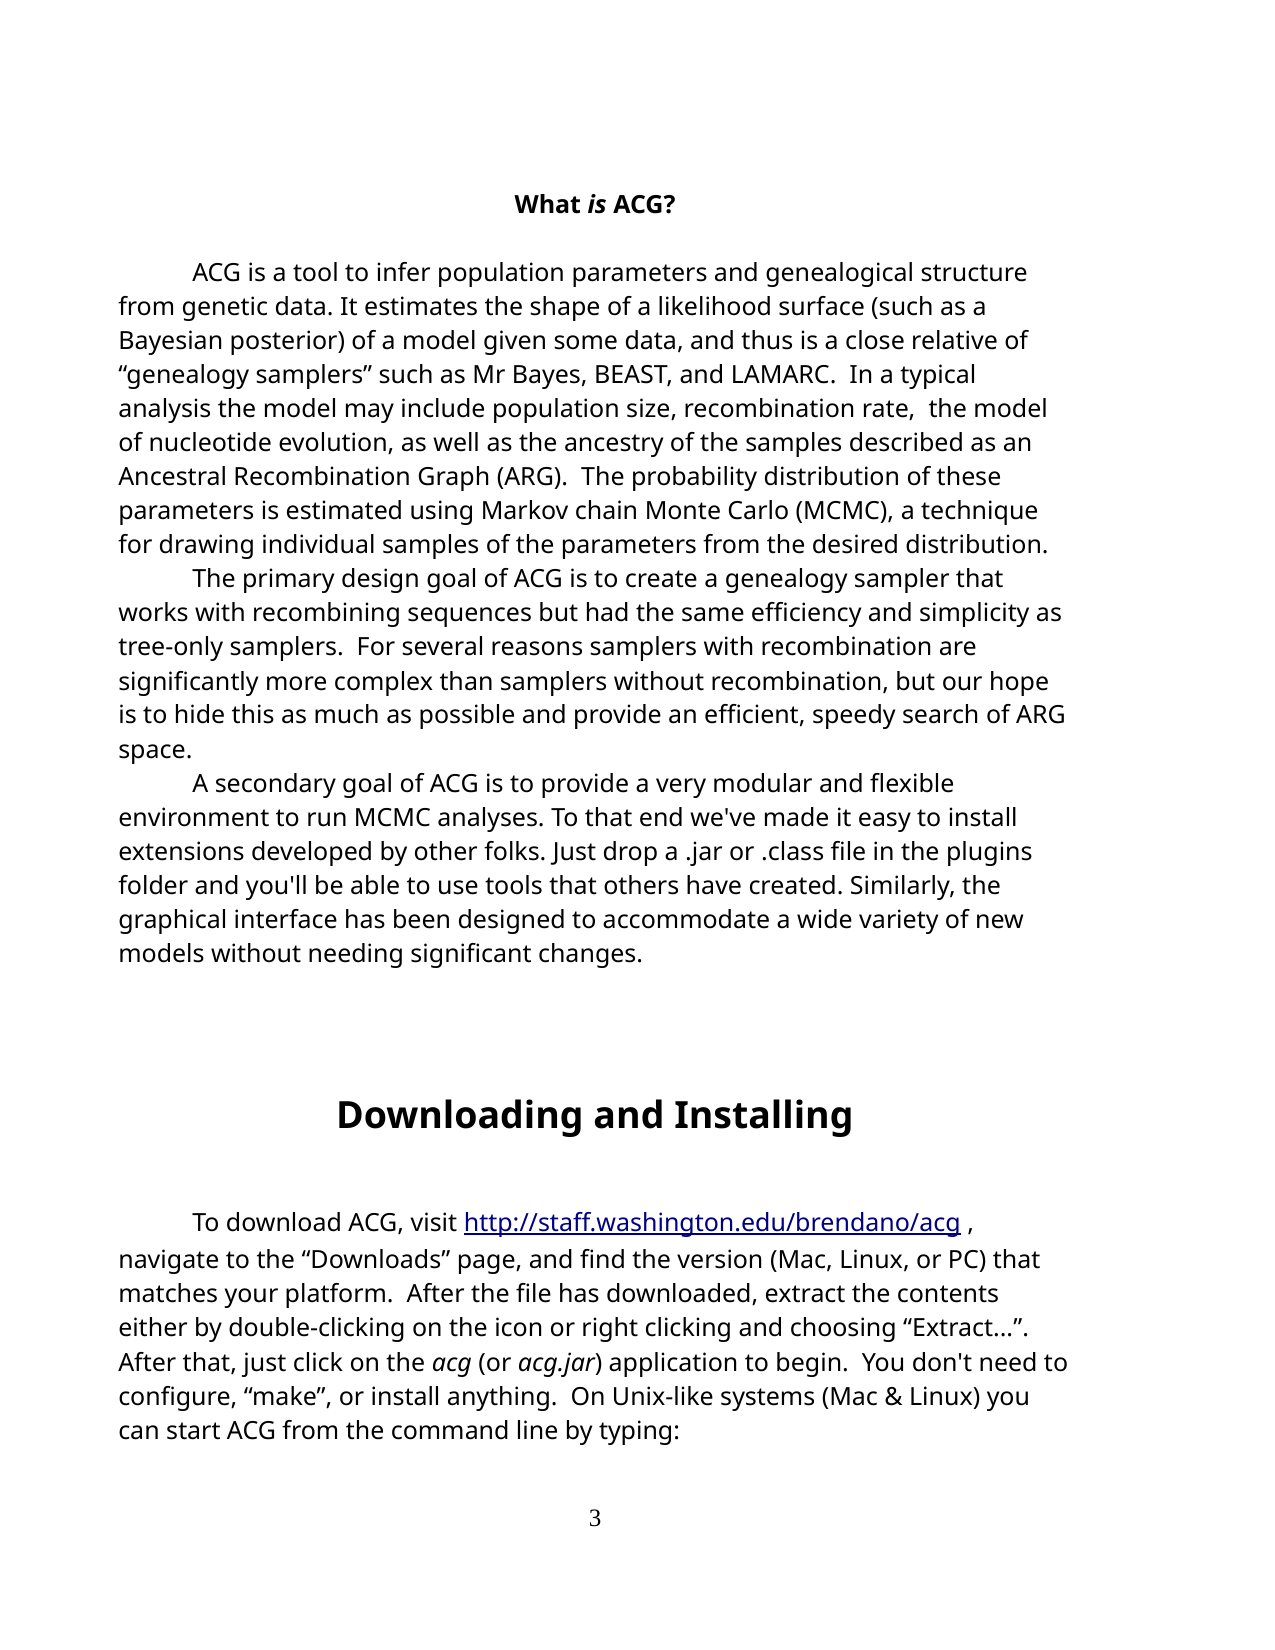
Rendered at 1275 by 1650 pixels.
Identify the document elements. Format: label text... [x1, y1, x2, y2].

text A secondary goal of ACG is to provide a very modular and flexible environment to run MCMC analyses. To that end we've made it easy to install extensions developed by other folks. Just drop a .jar or .class file in the plugins folder and you'll be able to use tools that others have created. Similarly, the graphical interface has been designed to accommodate a wide variety of new models without needing significant changes. [118, 765, 1071, 970]
text The primary design goal of ACG is to create a genealogy sampler that works with recombining sequences but had the same efficiency and simplicity as tree-only samplers. For several reasons samplers with recombination are significantly more complex than samplers without recombination, but our hope is to hide this as much as possible and provide an efficient, speedy search of ARG space. [118, 561, 1071, 765]
text ACG is a tool to infer population parameters and genealogical structure from genetic data. It estimates the shape of a likelihood surface (such as a Bayesian posterior) of a model given some data, and thus is a close relative of “genealogy samplers” such as Mr Bayes, BEAST, and LAMARC. In a typical analysis the model may include population size, recombination rate, the model of nucleotide evolution, as well as the ancestry of the samples described as an Ancestral Recombination Graph (ARG). The probability distribution of these parameters is estimated using Markov chain Monte Carlo (MCMC), a technique for drawing individual samples of the parameters from the desired distribution. [118, 254, 1071, 561]
text To download ACG, visit http://staff.washington.edu/brendano/acg , navigate to the “Downloads” page, and find the version (Mac, Linux, or PC) that matches your platform. After the file has downloaded, extract the contents either by double-clicking on the icon or right clicking and choosing “Extract...”. After that, just click on the acg (or acg.jar) application to begin. You don't need to configure, “make”, or install anything. On Unix-like systems (Mac & Linux) you can start ACG from the command line by typing: [118, 1191, 1071, 1446]
text Downloading and Installing [118, 1089, 1071, 1140]
text What is ACG? [118, 186, 1071, 220]
